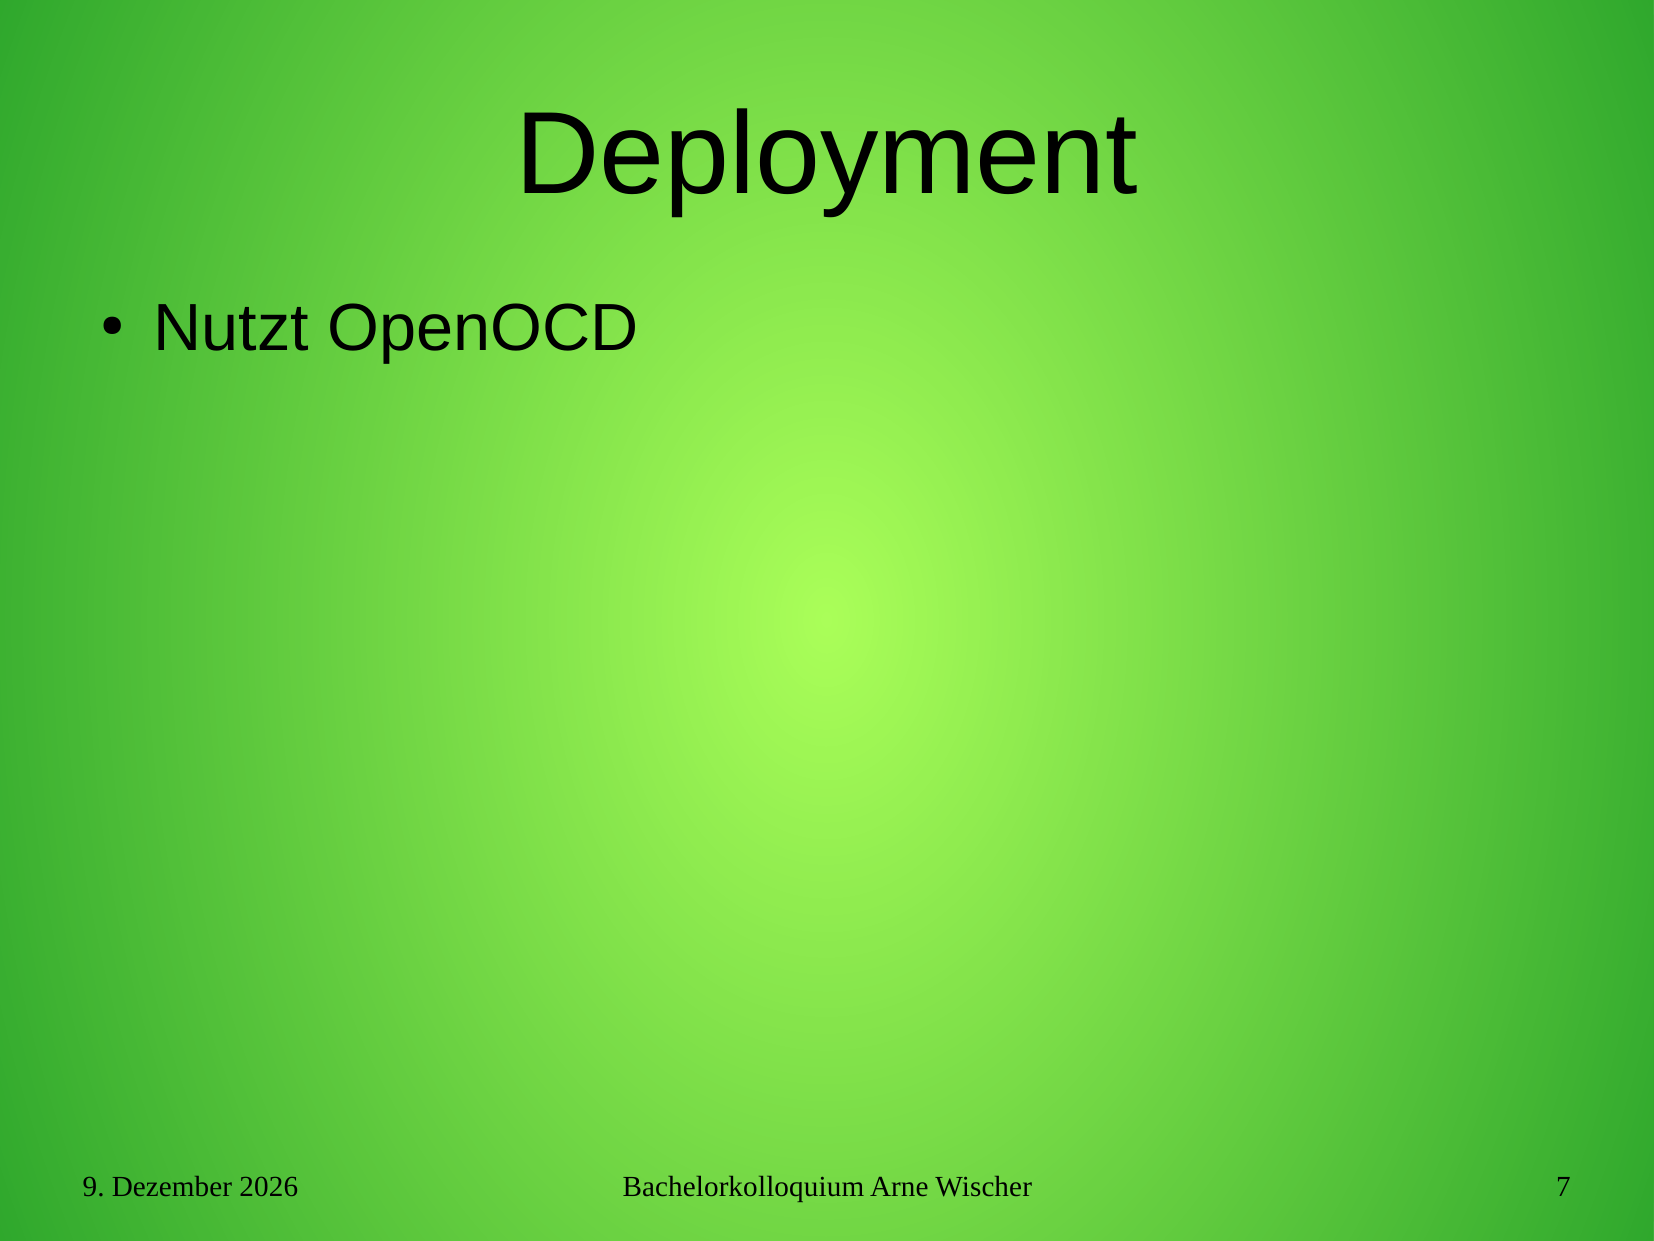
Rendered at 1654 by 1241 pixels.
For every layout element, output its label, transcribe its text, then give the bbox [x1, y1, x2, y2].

list Nutzt OpenOCD [82, 290, 809, 1096]
title Deployment [82, 49, 1571, 257]
